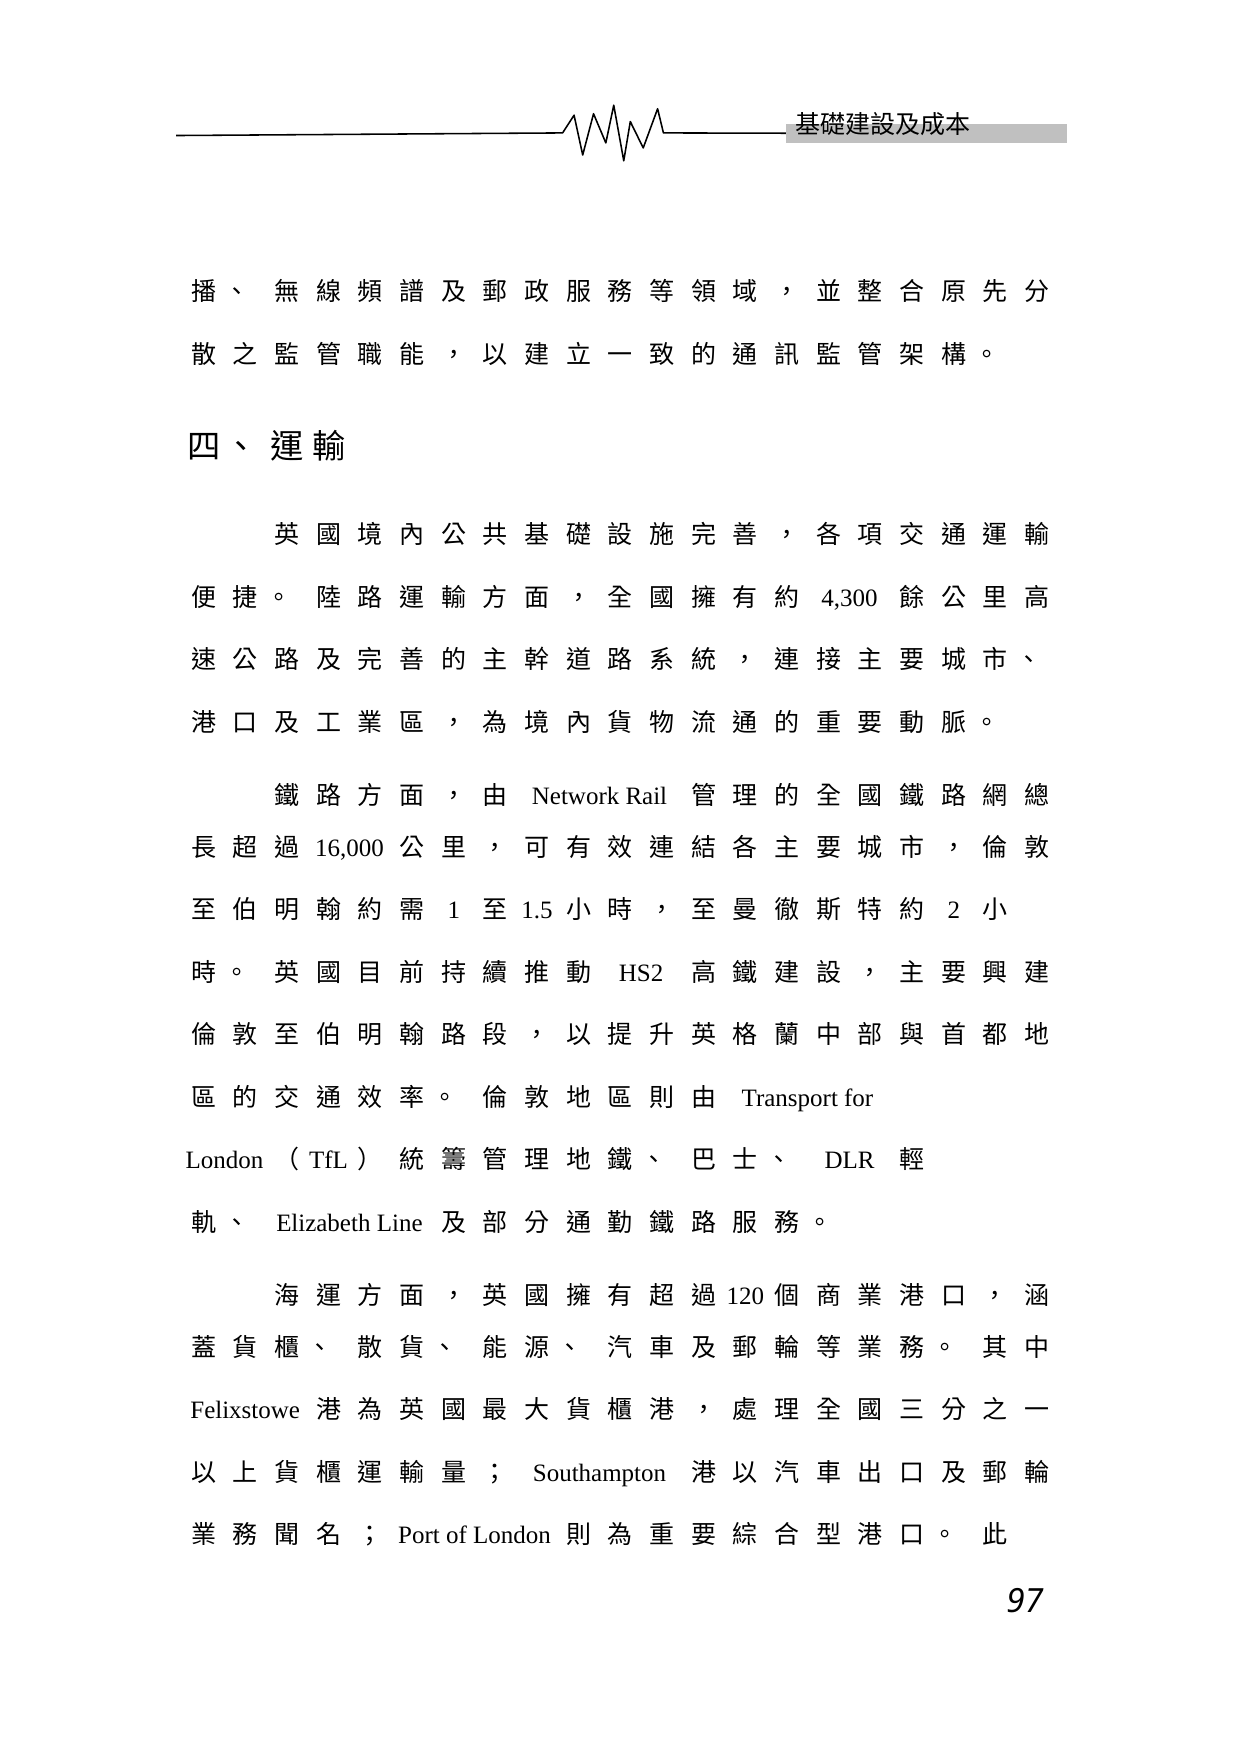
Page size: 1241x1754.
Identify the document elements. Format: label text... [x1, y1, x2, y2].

text 鐵路方面，由Network Rail管理的全國鐵路網總長超過16,000公里，可有效連結各主要城市，倫敦至伯明翰約需1至1.5小時，至曼徹斯特約2小時。英國目前持續推動HS2高鐵建設，主要興建倫敦至伯明翰路段，以提升英格蘭中部與首都地區的交通效率。倫敦地區則由Transport for London（TfL）統籌管理地鐵、巴士、DLR輕軌、Elizabeth Line及部分通勤鐵路服務。 [183, 741, 1058, 1241]
text 播、無線頻譜及郵政服務等領域，並整合原先分散之監管職能，以建立一致的通訊監管架構。 [183, 250, 1058, 375]
text 海運方面，英國擁有超過120個商業港口，涵蓋貨櫃、散貨、能源、汽車及郵輪等業務。其中Felixstowe港為英國最大貨櫃港，處理全國三分之一以上貨櫃運輸量；Southampton港以汽車出口及郵輪業務聞名；Port of London則為重要綜合型港口。此 [183, 1241, 1058, 1554]
text 英國境內公共基礎設施完善，各項交通運輸便捷。陸路運輸方面，全國擁有約4,300餘公里高速公路及完善的主幹道路系統，連接主要城市、港口及工業區，為境內貨物流通的重要動脈。 [183, 491, 1058, 741]
text 四、運輸 [183, 402, 1058, 464]
